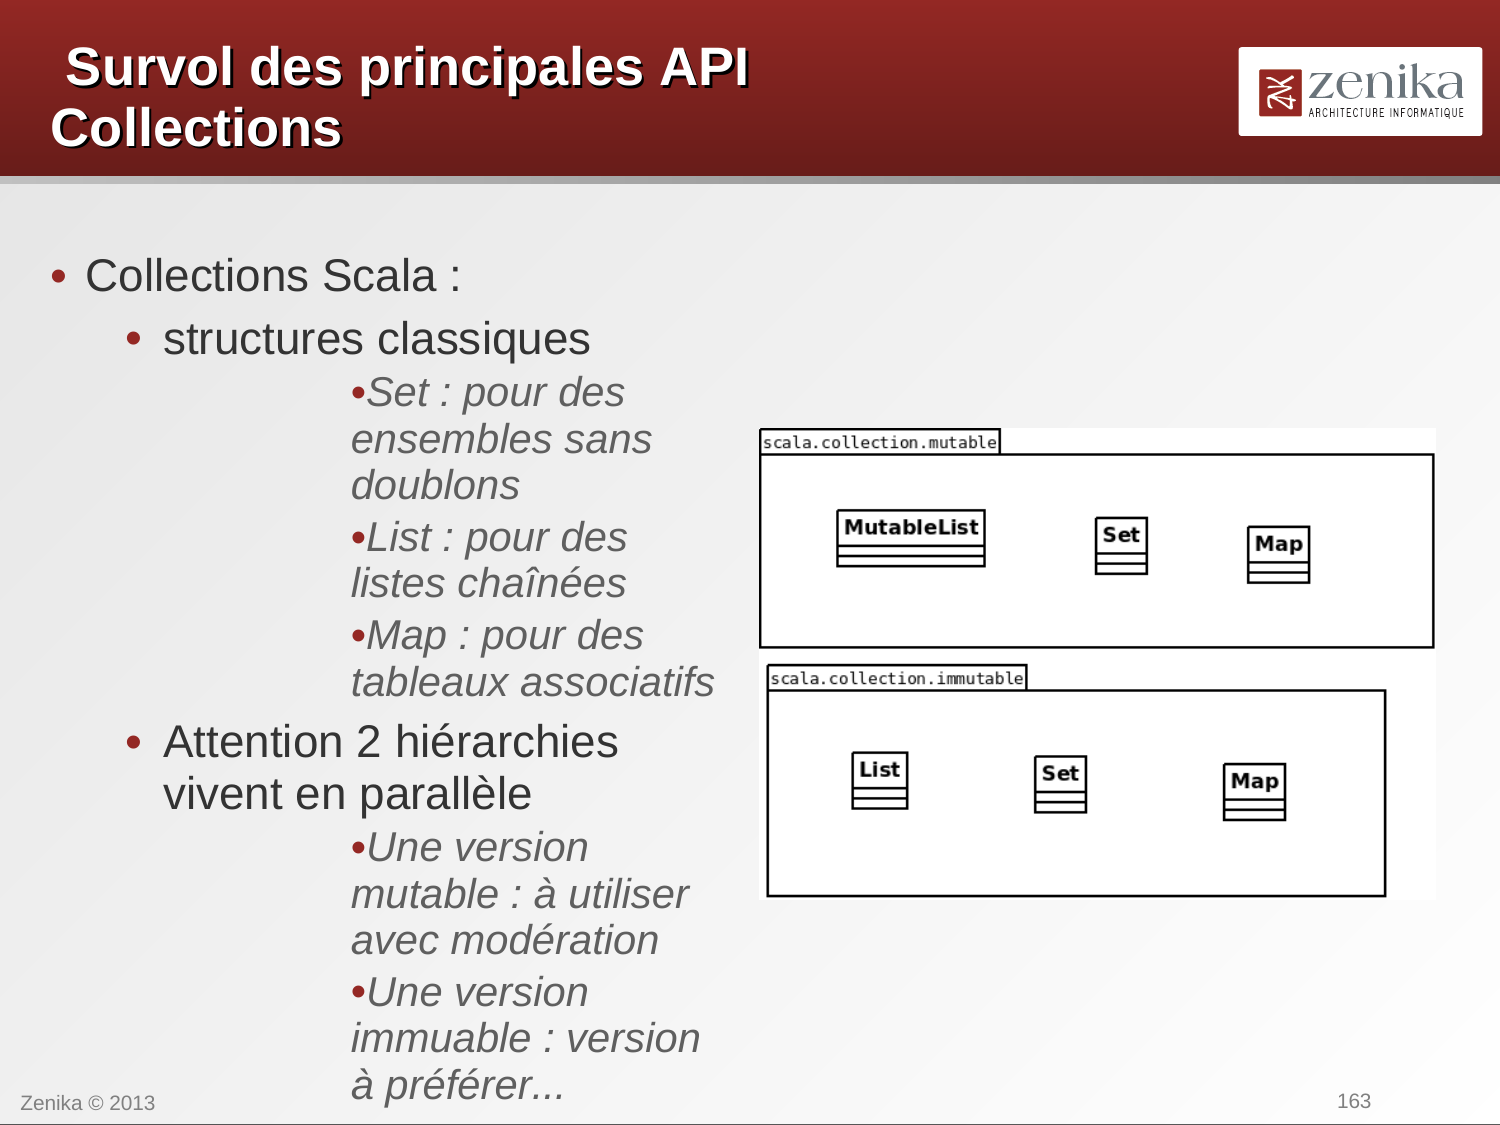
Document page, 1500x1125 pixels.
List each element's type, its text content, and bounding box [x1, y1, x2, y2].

picture [759, 428, 1436, 900]
list Collections Scala : structures classiques Set : pour des ensembles sans doublons List : pour des listes chaînées Map : pour des tableaux associatifs Attention 2 hiérarchies vivent en parallèle Une version mutable : à utiliser avec modération Une version immuable : version à préférer... [50, 249, 727, 1109]
title Survol des principales API Collections [50, 15, 1206, 180]
picture [1257, 58, 1464, 125]
